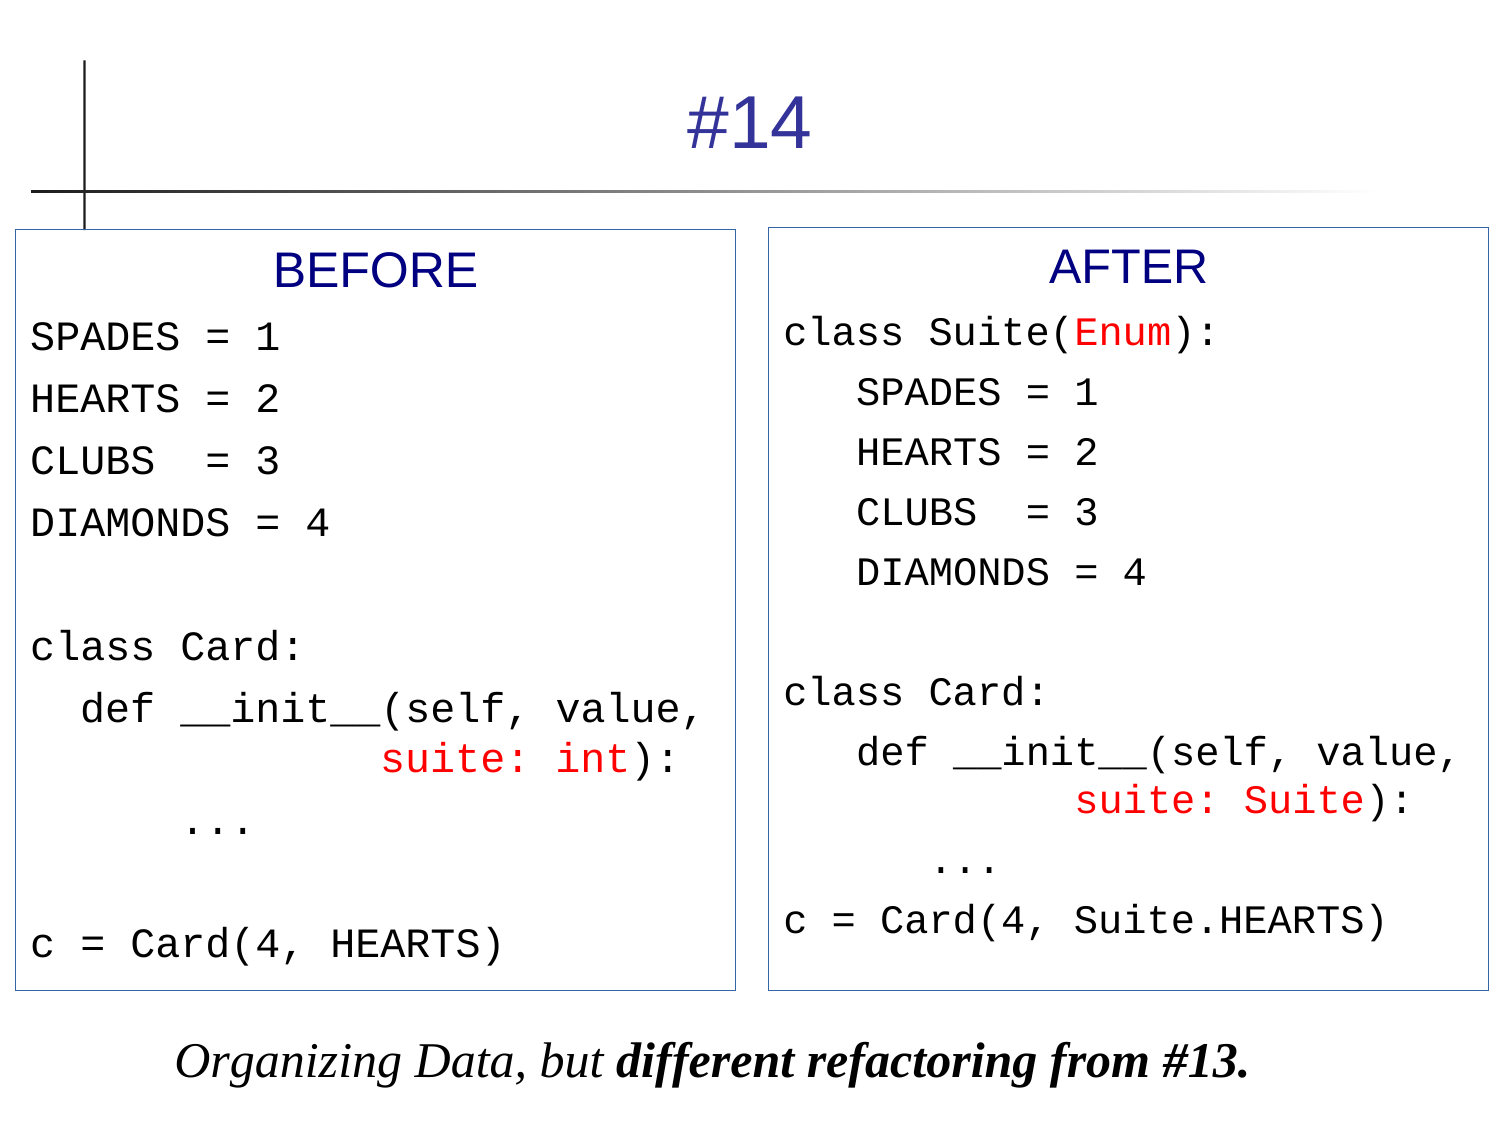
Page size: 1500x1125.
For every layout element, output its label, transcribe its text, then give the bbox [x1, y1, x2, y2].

text_box Organizing Data, but different refactoring from #13. [30, 1020, 1396, 1105]
list BEFORE SPADES = 1 HEARTS = 2 CLUBS = 3 DIAMONDS = 4 class Card: def __init__(self, value, suite: int): ... c = Card(4, HEARTS) [15, 229, 736, 991]
list AFTER class Suite(Enum): SPADES = 1 HEARTS = 2 CLUBS = 3 DIAMONDS = 4 class Card: def __init__(self, value, suite: Suite): ... c = Card(4, Suite.HEARTS) [768, 227, 1489, 991]
title #14 [50, 37, 1450, 201]
